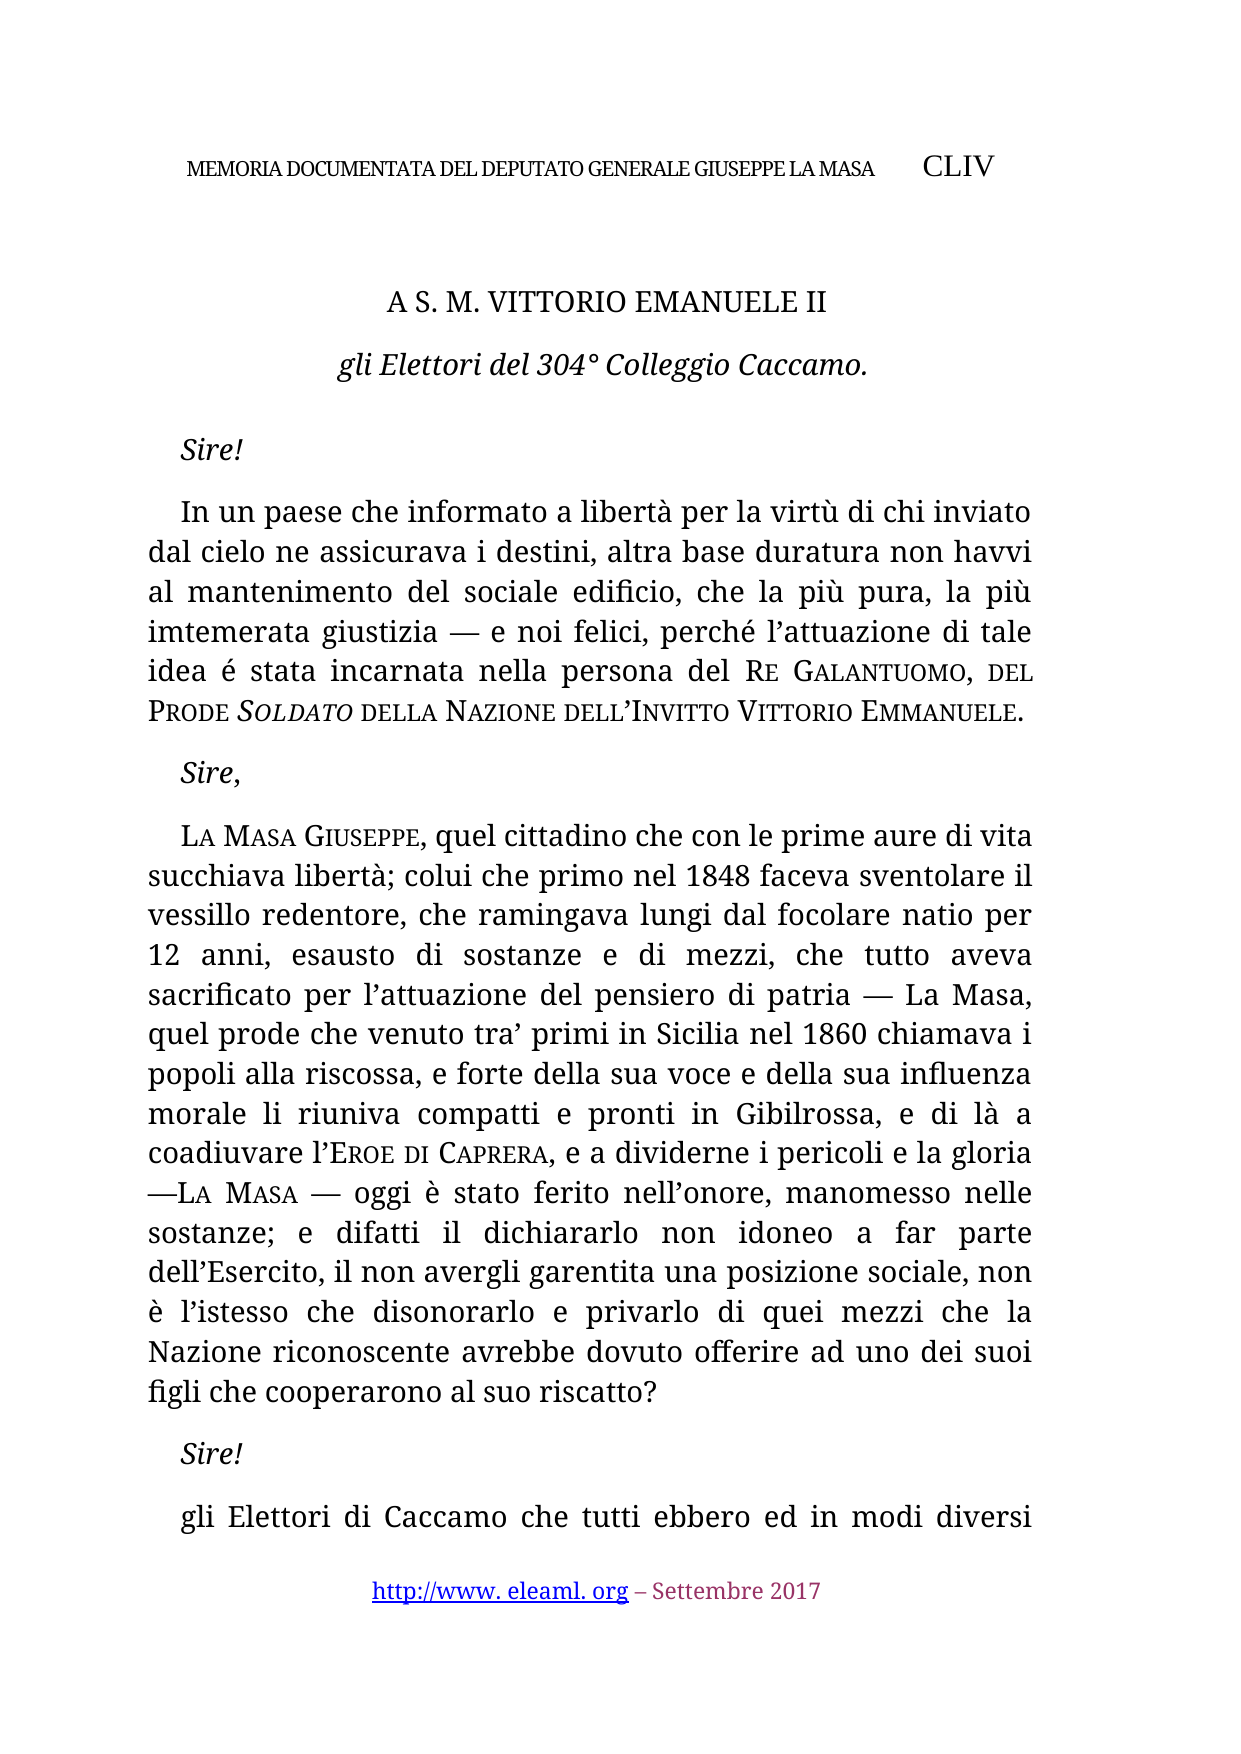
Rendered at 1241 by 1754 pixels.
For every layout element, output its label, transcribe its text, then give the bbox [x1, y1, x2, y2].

text Sire! [148, 429, 1033, 469]
text A S. M. VITTORIO EMANUELE II [148, 281, 1033, 321]
text La Masa Giuseppe, quel cittadino che con le prime aure di vita succhiava libertà; colui che primo nel 1848 faceva sventolare il vessillo redentore, che ramingava lungi dal focolare natio per 12 anni, esausto di sostanze e di mezzi, che tutto aveva sacrificato per l’attuazione del pensiero di patria — La Masa, quel prode che venuto tra’ primi in Sicilia nel 1860 chiamava i popoli alla riscossa, e forte della sua voce e della sua influenza morale li riuniva compatti e pronti in Gibilrossa, e di là a coadiuvare l’Eroe di Caprera, e a dividerne i pericoli e la gloria—La Masa — oggi è stato ferito nell’onore, manomesso nelle sostanze; e difatti il dichiararlo non idoneo a far parte dell’Esercito, il non avergli garentita una posizione sociale, non è l’istesso che disonorarlo e privarlo di quei mezzi che la Nazione riconoscente avrebbe dovuto offerire ad uno dei suoi figli che cooperarono al suo riscatto? [148, 815, 1033, 1411]
text In un paese che informato a libertà per la virtù di chi inviato dal cielo ne assicurava i destini, altra base duratura non havvi al mantenimento del sociale edificio, che la più pura, la più imtemerata giustizia — e noi felici, perché l’attuazione di tale idea é stata incarnata nella persona del Re Galantuomo, del Prode Soldato della Nazione dell’Invitto Vittorio Emmanuele. [148, 492, 1033, 730]
text Sire! [148, 1433, 1033, 1473]
text gli Elettori del 304° Colleggio Caccamo. [148, 344, 1033, 384]
text gli Elettori di Caccamo che tutti ebbero ed in modi diversi [148, 1496, 1033, 1536]
text Sire, [148, 753, 1033, 792]
